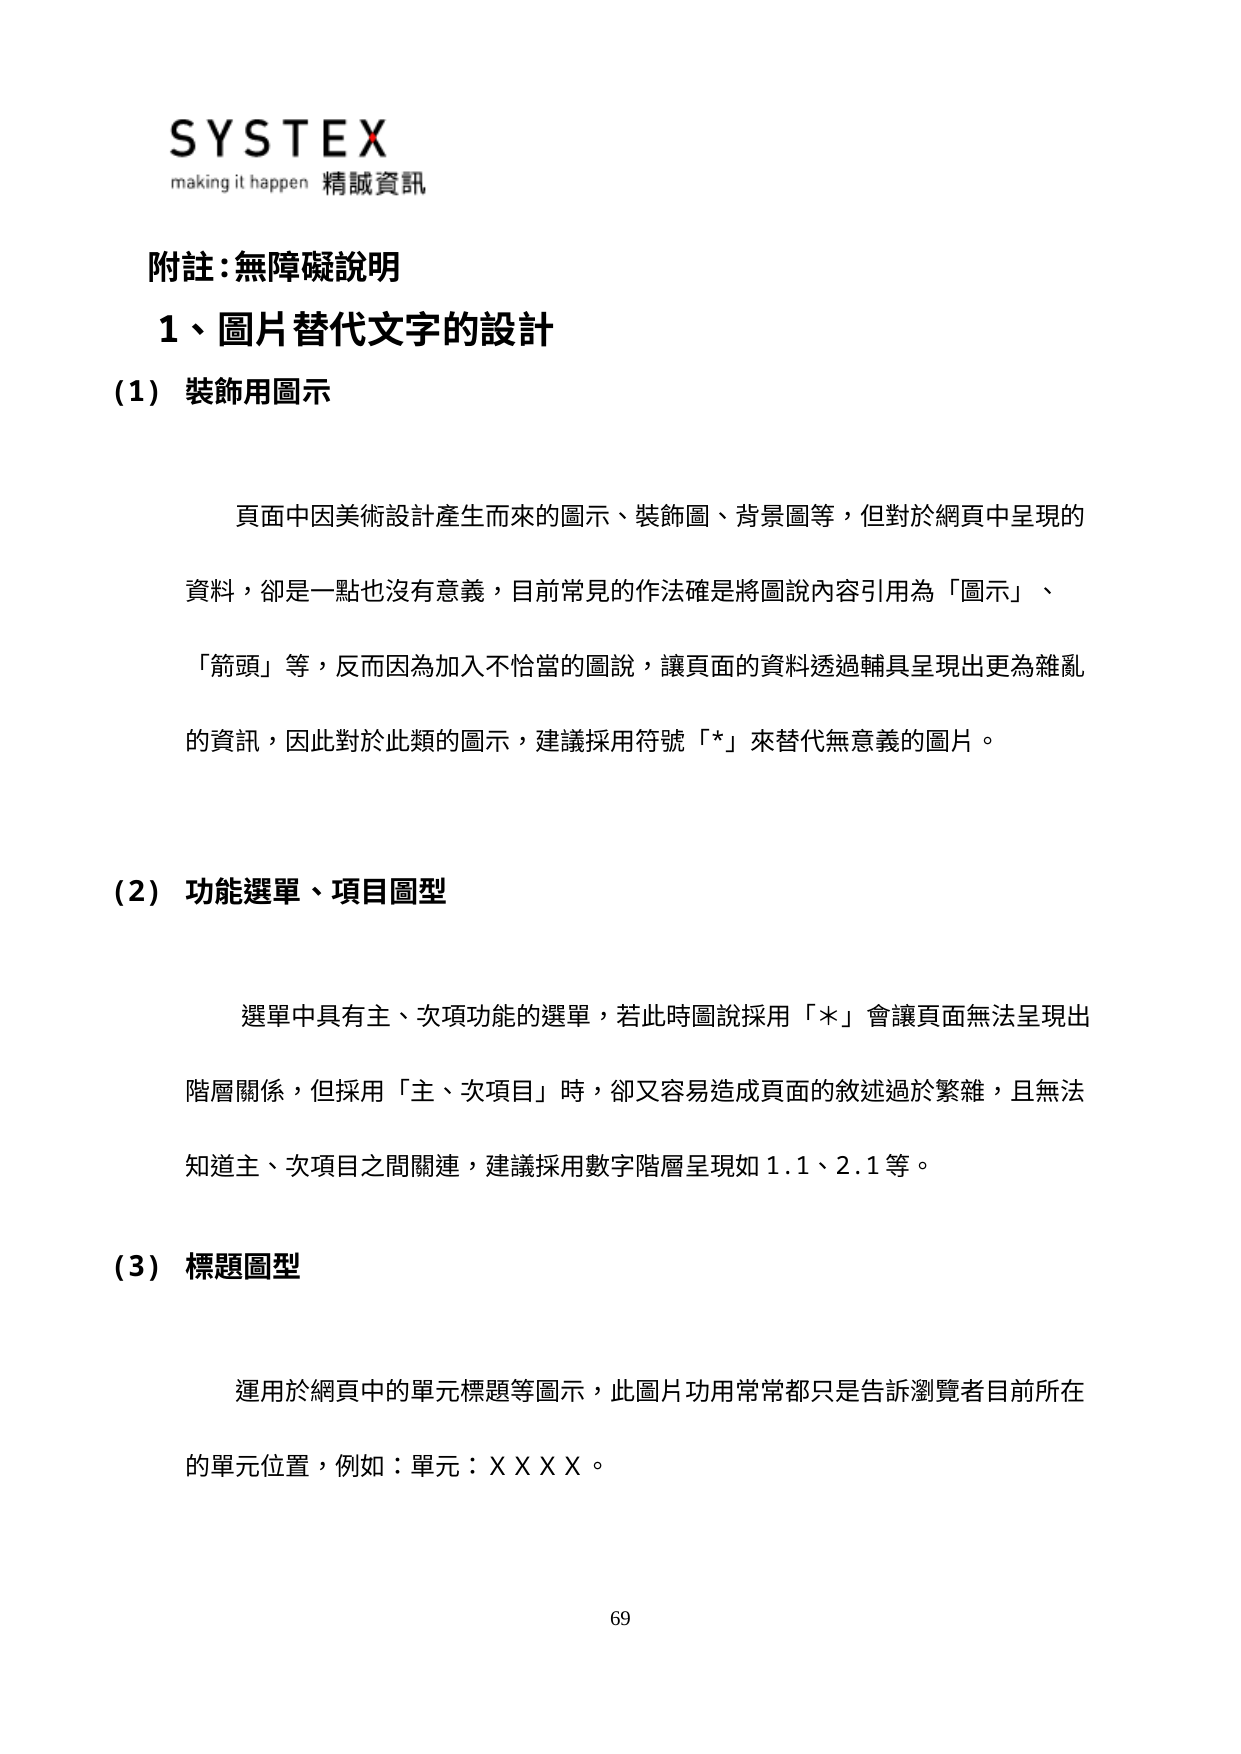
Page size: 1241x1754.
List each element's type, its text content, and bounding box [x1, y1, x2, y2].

text 選單中具有主、次項功能的選單，若此時圖說採用「＊」會讓頁面無法呈現出階層關係，但採用「主、次項目」時，卻又容易造成頁面的敘述過於繁雜，且無法知道主、次項目之間關連，建議採用數字階層呈現如1.1、2.1等。 [185, 973, 1092, 1186]
list 功能選單、項目圖型 [110, 848, 1092, 911]
text 運用於網頁中的單元標題等圖示，此圖片功用常常都只是告訴瀏覽者目前所在的單元位置，例如：單元：ＸＸＸＸ。 [185, 1348, 1092, 1486]
list 圖片替代文字的設計 [157, 286, 1092, 348]
text 附註:無障礙說明 [148, 223, 1092, 286]
list 裝飾用圖示 [110, 348, 1092, 411]
list 標題圖型 [110, 1223, 1092, 1286]
text 頁面中因美術設計產生而來的圖示、裝飾圖、背景圖等，但對於網頁中呈現的資料，卻是一點也沒有意義，目前常見的作法確是將圖說內容引用為「圖示」、「箭頭」等，反而因為加入不恰當的圖說，讓頁面的資料透過輔具呈現出更為雜亂的資訊，因此對於此類的圖示，建議採用符號「*」來替代無意義的圖片。 [185, 473, 1092, 761]
